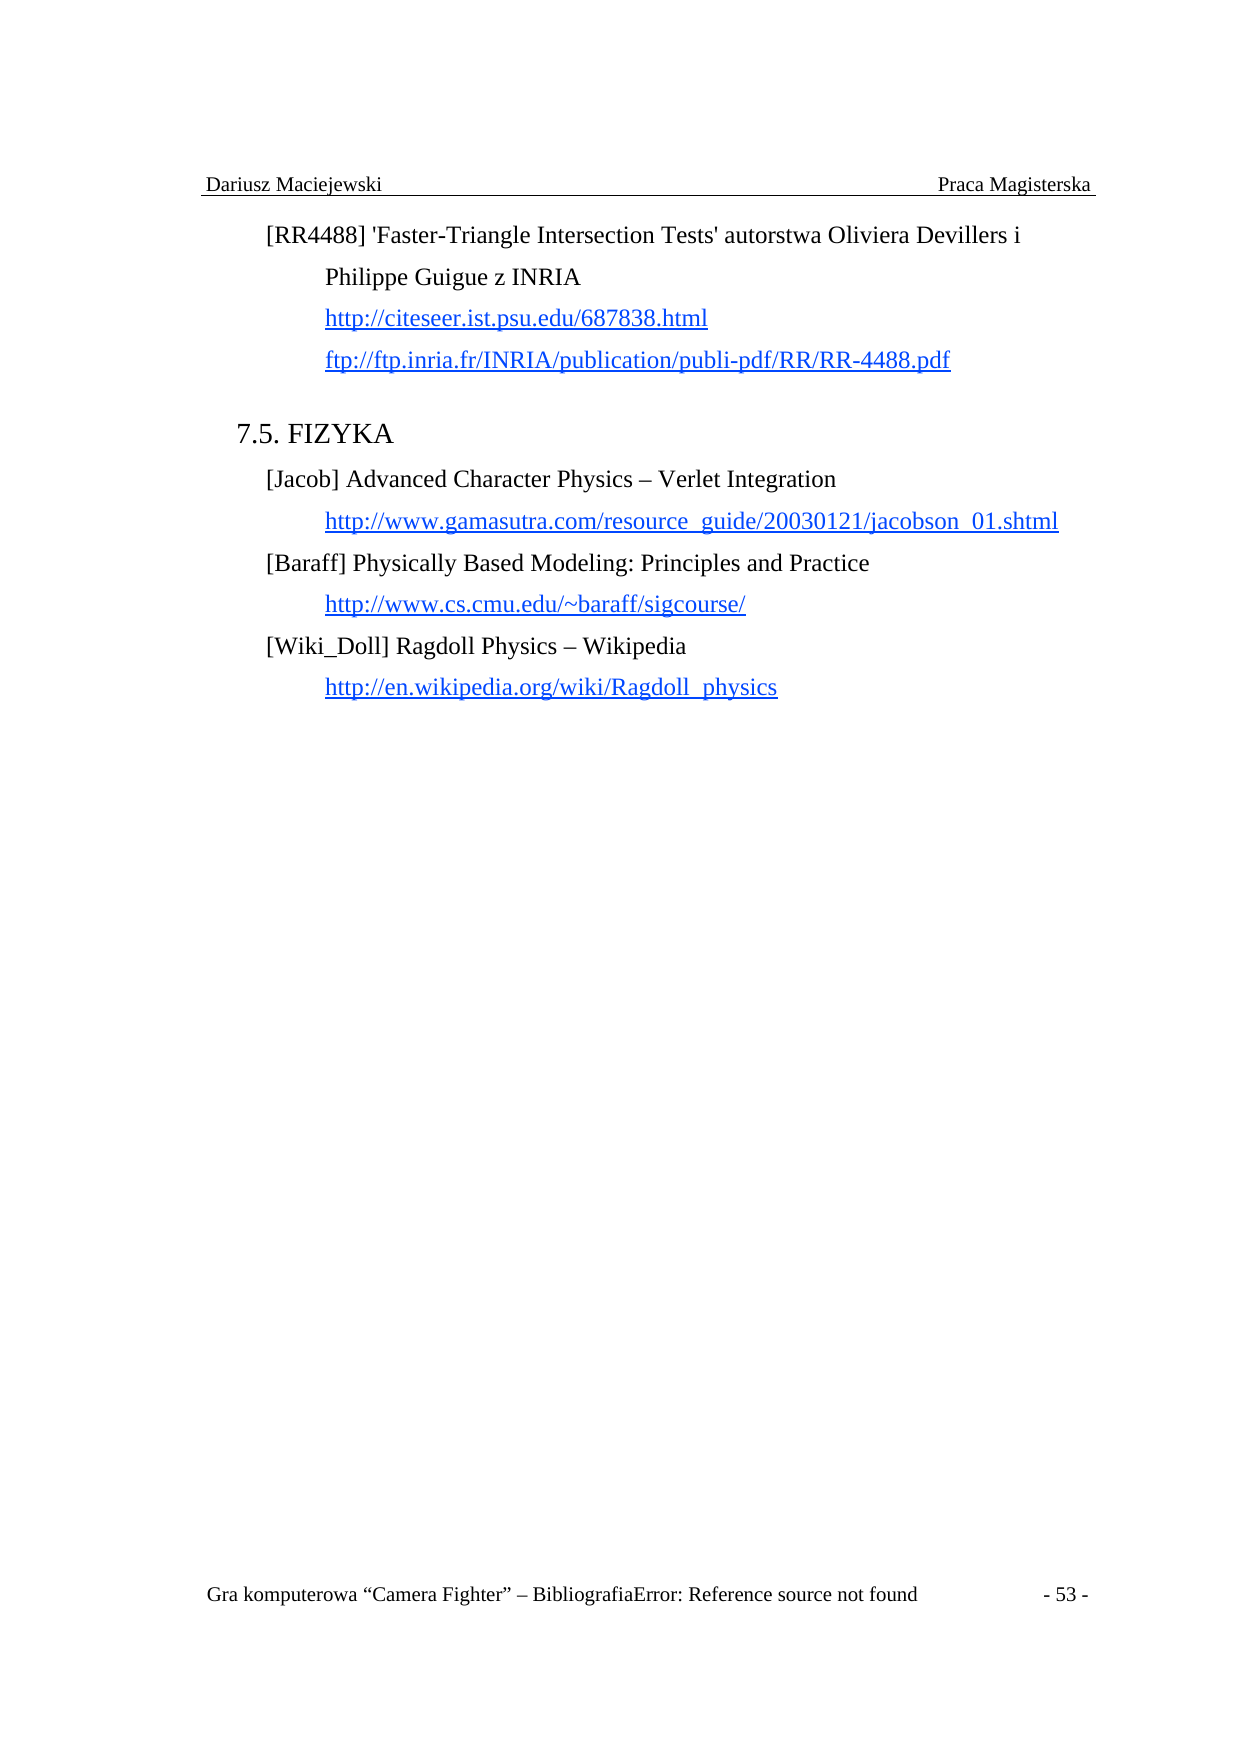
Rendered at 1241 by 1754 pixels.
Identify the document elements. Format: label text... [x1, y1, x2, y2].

text [Jacob] Advanced Character Physics – Verlet Integration http://www.gamasutra.com/resource_guide/20030121/jacobson_01.shtml [266, 466, 1092, 535]
text [Wiki_Doll] Ragdoll Physics – Wikipedia http://en.wikipedia.org/wiki/Ragdoll_physics [266, 632, 1092, 701]
subtitle Fizyka [207, 417, 1092, 449]
text [Baraff] Physically Based Modeling: Principles and Practice http://www.cs.cmu.edu/~baraff/sigcourse/ [266, 549, 1092, 618]
text [RR4488] 'Faster-Triangle Intersection Tests' autorstwa Oliviera Devillers i Philippe Guigue z INRIA http://citeseer.ist.psu.edu/687838.html ftp://ftp.inria.fr/INRIA/publication/publi-pdf/RR/RR-4488.pdf [266, 221, 1092, 374]
